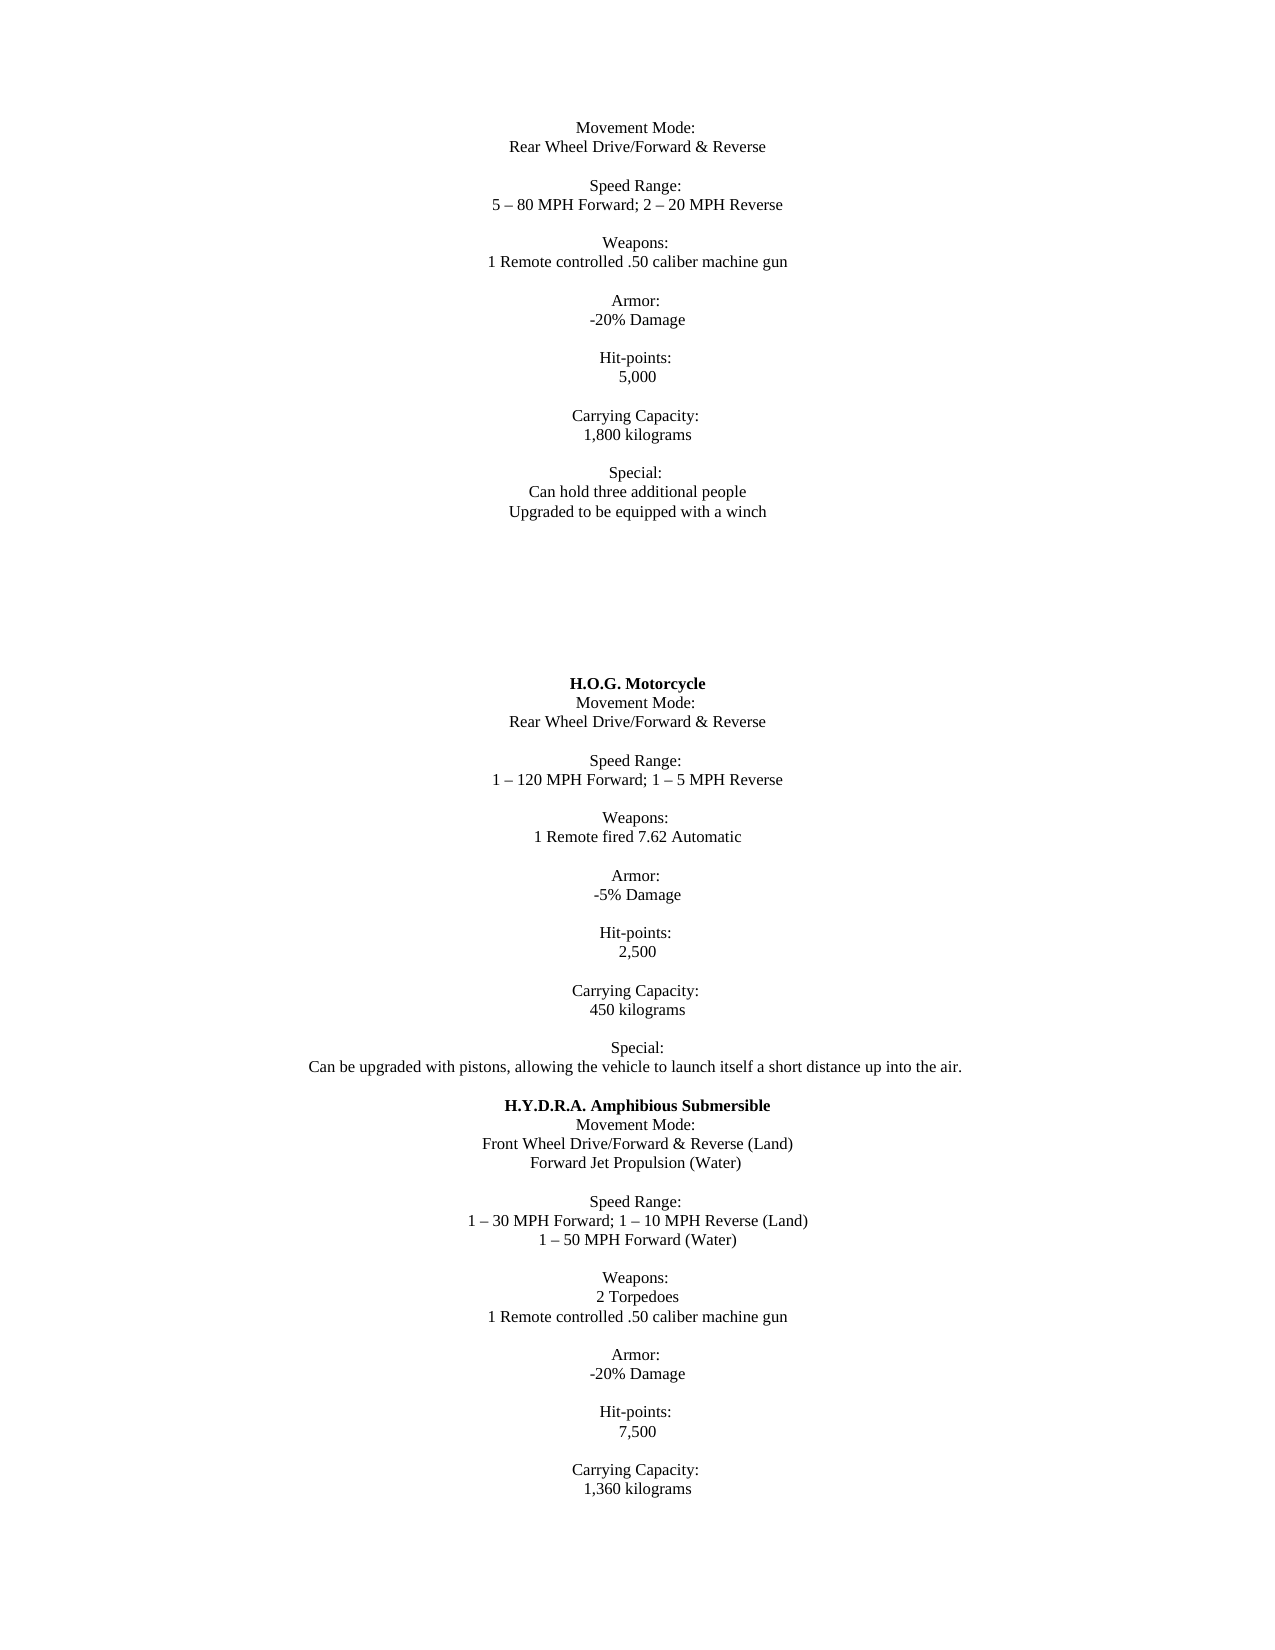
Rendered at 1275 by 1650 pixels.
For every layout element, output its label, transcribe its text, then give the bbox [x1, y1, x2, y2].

text 5 – 80 MPH Forward; 2 – 20 MPH Reverse [118, 195, 1157, 214]
text Can be upgraded with pistons, allowing the vehicle to launch itself a short distance up into the air. [118, 1057, 1157, 1076]
text Carrying Capacity: [118, 406, 1157, 425]
text Hit-points: [118, 923, 1157, 942]
text Speed Range: [118, 176, 1157, 195]
text Hit-points: [118, 1402, 1157, 1421]
text 450 kilograms [118, 1000, 1157, 1019]
text 2,500 [118, 942, 1157, 961]
text Front Wheel Drive/Forward & Reverse (Land) [118, 1134, 1157, 1153]
text Special: [118, 1038, 1157, 1057]
text -5% Damage [118, 885, 1157, 904]
text Armor: [118, 291, 1157, 310]
text Speed Range: [118, 751, 1157, 770]
text Weapons: [118, 233, 1157, 252]
text -20% Damage [118, 310, 1157, 329]
text Movement Mode: [118, 693, 1157, 712]
text Armor: [118, 866, 1157, 885]
text Carrying Capacity: [118, 1460, 1157, 1479]
text Hit-points: [118, 348, 1157, 367]
text Carrying Capacity: [118, 981, 1157, 1000]
text Movement Mode: [118, 1115, 1157, 1134]
text H.Y.D.R.A. Amphibious Submersible [118, 1096, 1157, 1115]
text Rear Wheel Drive/Forward & Reverse [118, 137, 1157, 156]
text 5,000 [118, 367, 1157, 386]
text 1 Remote controlled .50 caliber machine gun [118, 1306, 1157, 1326]
text 1 – 50 MPH Forward (Water) [118, 1230, 1157, 1249]
text 1,800 kilograms [118, 425, 1157, 444]
text 1 – 120 MPH Forward; 1 – 5 MPH Reverse [118, 770, 1157, 789]
text Special: [118, 463, 1157, 482]
text 1 Remote controlled .50 caliber machine gun [118, 252, 1157, 271]
text Movement Mode: [118, 118, 1157, 137]
text -20% Damage [118, 1364, 1157, 1383]
text 1,360 kilograms [118, 1479, 1157, 1498]
text Weapons: [118, 808, 1157, 827]
text Forward Jet Propulsion (Water) [118, 1153, 1157, 1172]
text Speed Range: [118, 1191, 1157, 1211]
text 2 Torpedoes [118, 1287, 1157, 1306]
text 7,500 [118, 1421, 1157, 1441]
text 1 – 30 MPH Forward; 1 – 10 MPH Reverse (Land) [118, 1211, 1157, 1230]
text Rear Wheel Drive/Forward & Reverse [118, 712, 1157, 731]
text Can hold three additional people [118, 482, 1157, 501]
text Weapons: [118, 1268, 1157, 1287]
text Armor: [118, 1345, 1157, 1364]
text 1 Remote fired 7.62 Automatic [118, 827, 1157, 846]
text H.O.G. Motorcycle [118, 674, 1157, 693]
text Upgraded to be equipped with a winch [118, 501, 1157, 521]
